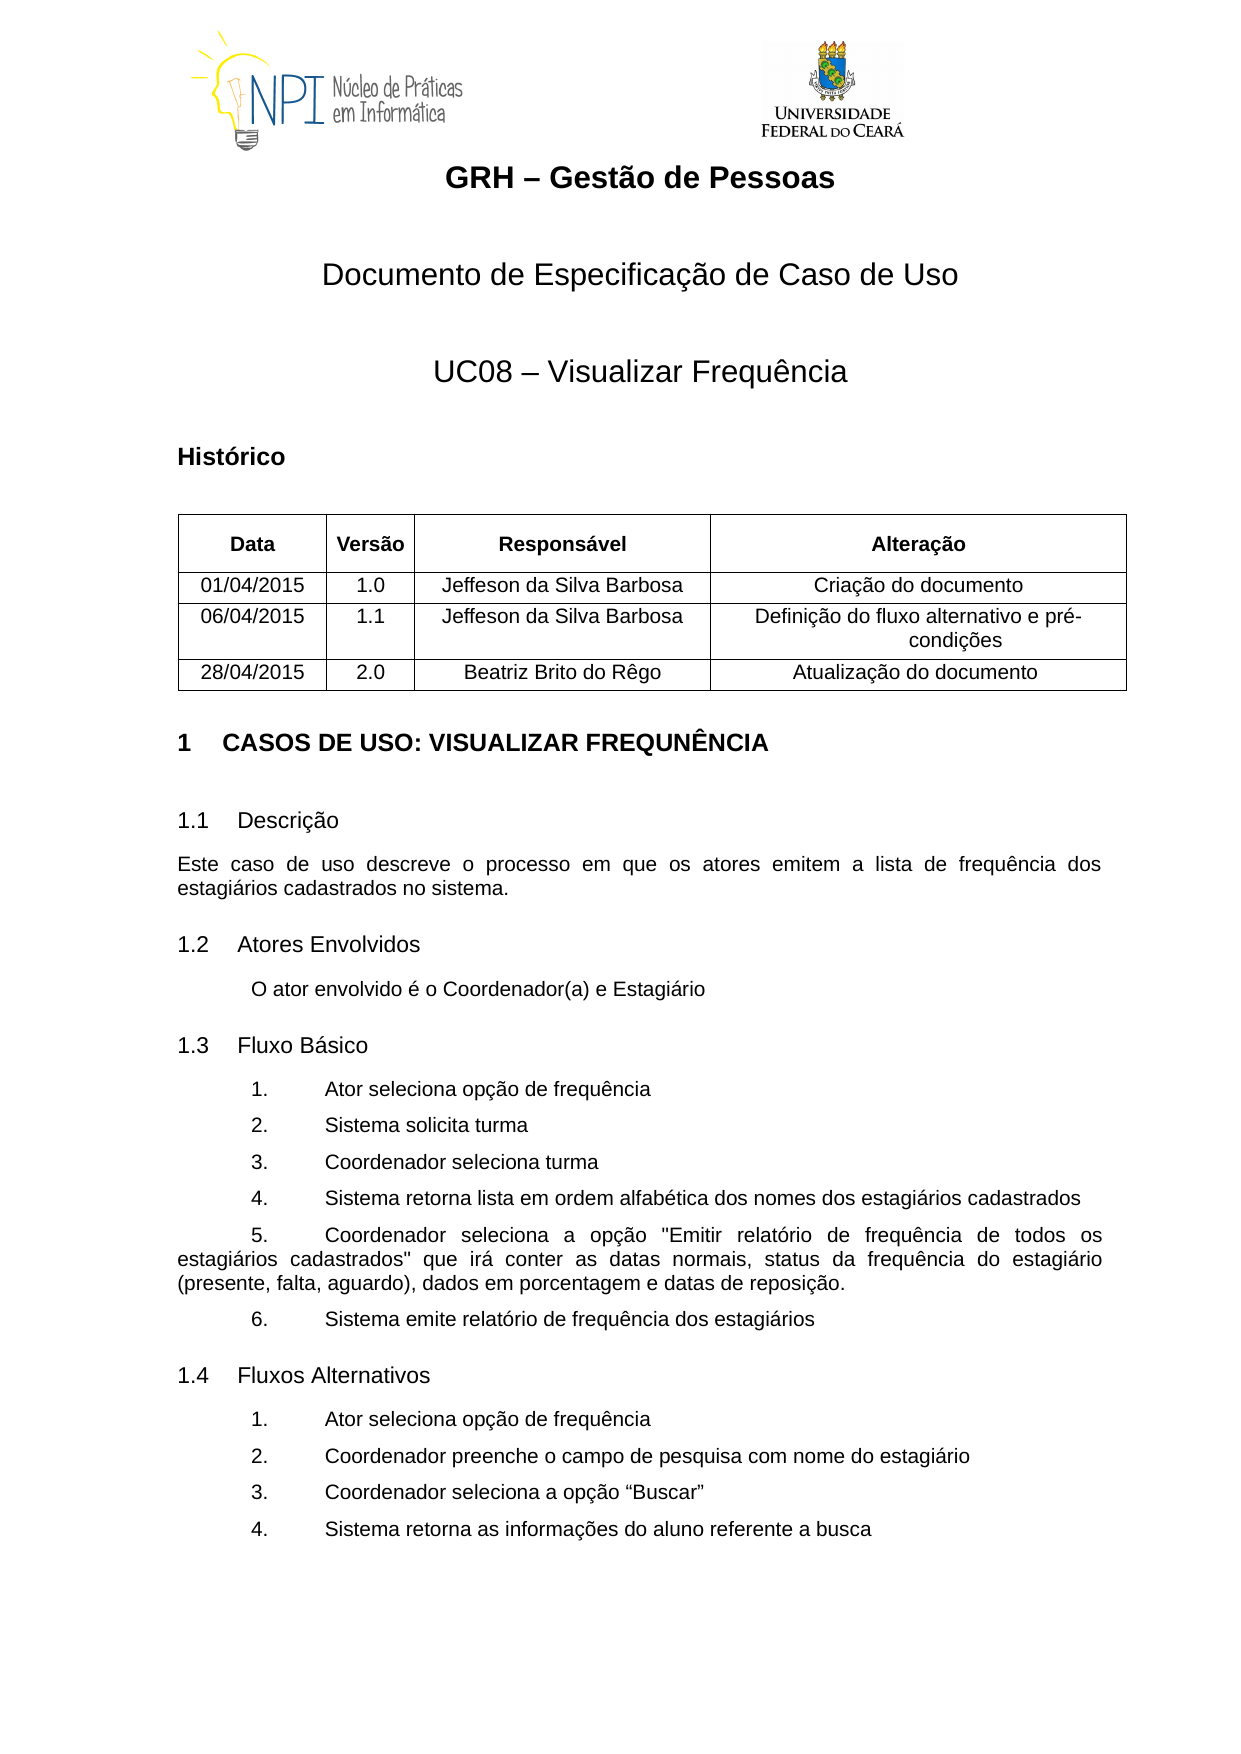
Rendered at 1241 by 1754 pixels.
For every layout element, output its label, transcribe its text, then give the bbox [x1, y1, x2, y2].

table_cell 06/04/2015 [179, 604, 326, 658]
table_header Responsável [415, 515, 710, 572]
text 1. Ator seleciona opção de frequência [177, 1077, 1104, 1101]
table_cell Definição do fluxo alternativo e pré-condições [711, 604, 1126, 658]
text 2. Coordenador preenche o campo de pesquisa com nome do estagiário [177, 1444, 1104, 1468]
table_cell Beatriz Brito do Rêgo [415, 660, 710, 690]
text 3. Coordenador seleciona turma [177, 1150, 1104, 1174]
text 6. Sistema emite relatório de frequência dos estagiários [177, 1307, 1104, 1331]
text Histórico [177, 442, 1104, 471]
subtitle Descrição [177, 807, 1104, 833]
table_cell 28/04/2015 [179, 660, 326, 690]
text Documento de Especificação de Caso de Uso [177, 256, 1104, 292]
text 5. Coordenador seleciona a opção "Emitir relatório de frequência de todos os estagiários cadastrados" que irá conter as datas normais, status da frequência do estagiário (presente, falta, aguardo), dados em porcentagem e datas de reposição. [177, 1223, 1104, 1294]
table_cell 2.0 [327, 660, 414, 690]
table_cell 1.1 [327, 604, 414, 658]
subtitle Fluxos Alternativos [177, 1362, 1104, 1388]
text O ator envolvido é o Coordenador(a) e Estagiário [177, 976, 1104, 1000]
table_cell 1.0 [327, 573, 414, 603]
table_cell Atualização do documento [711, 660, 1126, 690]
text 4. Sistema retorna lista em ordem alfabética dos nomes dos estagiários cadastrados [177, 1186, 1104, 1210]
text 1. Ator seleciona opção de frequência [177, 1407, 1104, 1431]
table_cell 01/04/2015 [179, 573, 326, 603]
picture [181, 22, 472, 159]
table_header Versão [327, 515, 414, 572]
subtitle CASOS DE USO: VISUALIZAR FREQUNÊNCIA [177, 728, 1104, 757]
text 4. Sistema retorna as informações do aluno referente a busca [177, 1517, 1104, 1541]
subtitle Fluxo Básico [177, 1032, 1104, 1058]
table_cell Jeffeson da Silva Barbosa [415, 573, 710, 603]
table_header Alteração [711, 515, 1126, 572]
text GRH – Gestão de Pessoas [177, 125, 1104, 195]
text UC08 – Visualizar Frequência [177, 353, 1104, 388]
text 2. Sistema solicita turma [177, 1113, 1104, 1137]
table_header Data [179, 515, 326, 572]
subtitle Atores Envolvidos [177, 931, 1104, 958]
text Este caso de uso descreve o processo em que os atores emitem a lista de frequência dos estagiários cadastrados no sistema. [177, 852, 1103, 900]
text 3. Coordenador seleciona a opção “Buscar” [177, 1480, 1104, 1504]
table_cell Jeffeson da Silva Barbosa [415, 604, 710, 658]
table_cell Criação do documento [711, 573, 1126, 603]
picture [761, 41, 905, 139]
